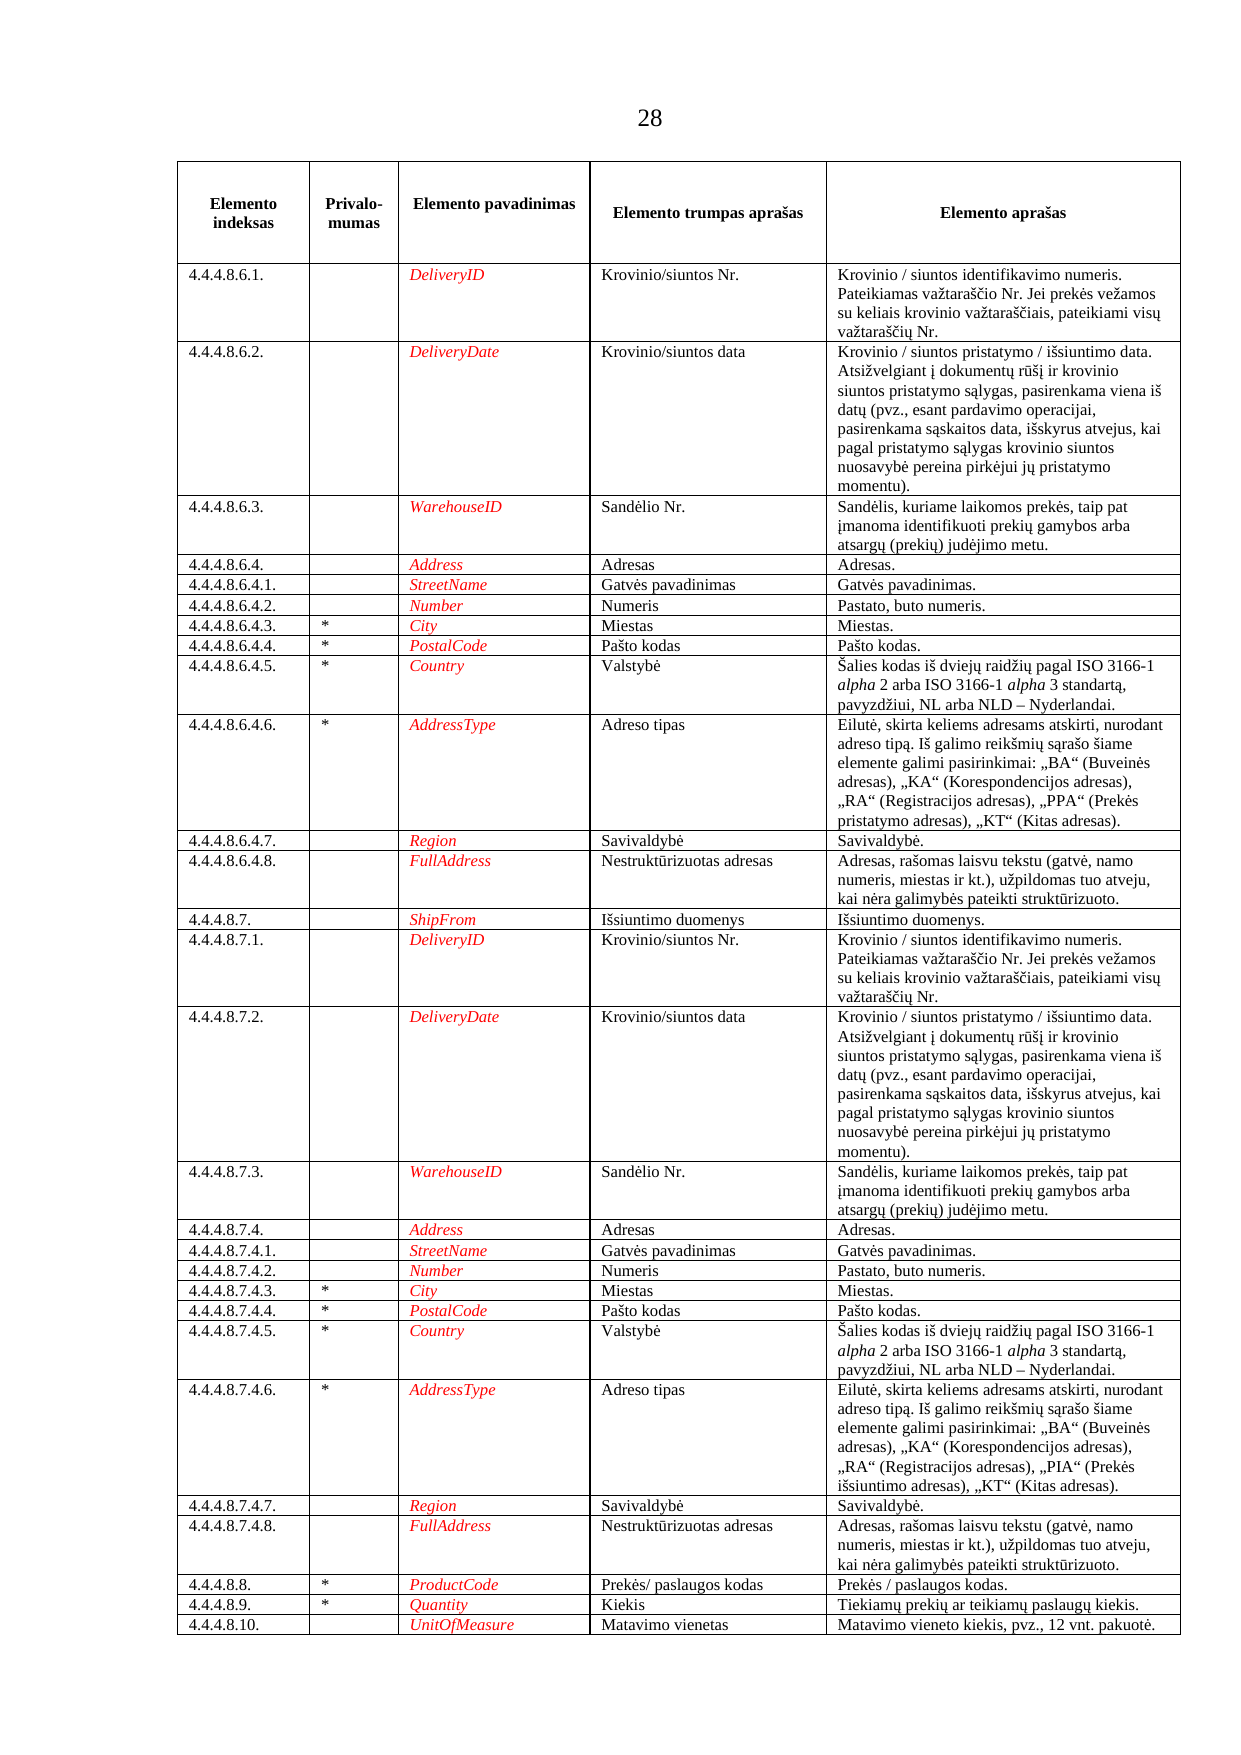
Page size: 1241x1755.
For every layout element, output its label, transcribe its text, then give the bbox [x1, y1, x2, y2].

table_cell DeliveryDate [399, 1007, 589, 1161]
table_cell Tiekiamų prekių ar teikiamų paslaugų kiekis. [827, 1595, 1180, 1614]
table_cell [310, 1615, 398, 1634]
table_cell Address [399, 555, 589, 574]
table_cell 4.4.4.8.6.4.2. [178, 595, 309, 614]
table_cell [310, 1162, 398, 1219]
table_cell Adreso tipas [591, 1380, 826, 1495]
table_cell Krovinio / siuntos pristatymo / išsiuntimo data. Atsižvelgiant į dokumentų rūšį ir krovinio siuntos pristatymo sąlygas, pasirenkama viena iš datų (pvz., esant pardavimo operacijai, pasirenkama sąskaitos data, išskyrus atvejus, kai pagal pristatymo sąlygas krovinio siuntos nuosavybė pereina pirkėjui jų pristatymo momentu). [827, 342, 1180, 495]
table_cell * [310, 715, 398, 829]
table_cell Krovinio/siuntos Nr. [591, 930, 826, 1006]
table_cell 4.4.4.8.6.4.4. [178, 636, 309, 655]
table_cell Šalies kodas iš dviejų raidžių pagal ISO 3166-1 alpha 2 arba ISO 3166-1 alpha 3 standartą, pavyzdžiui, NL arba NLD – Nyderlandai. [827, 1321, 1180, 1379]
table_cell Prekės / paslaugos kodas. [827, 1575, 1180, 1594]
table_cell Matavimo vienetas [591, 1615, 826, 1634]
table_cell Prekės/ paslaugos kodas [591, 1575, 826, 1594]
table_cell Matavimo vieneto kiekis, pvz., 12 vnt. pakuotė. [827, 1615, 1180, 1634]
table_cell 4.4.4.8.7.4. [178, 1220, 309, 1239]
table_cell FullAddress [399, 851, 589, 908]
table_cell Išsiuntimo duomenys. [827, 909, 1180, 928]
table_cell Krovinio / siuntos pristatymo / išsiuntimo data. Atsižvelgiant į dokumentų rūšį ir krovinio siuntos pristatymo sąlygas, pasirenkama viena iš datų (pvz., esant pardavimo operacijai, pasirenkama sąskaitos data, išskyrus atvejus, kai pagal pristatymo sąlygas krovinio siuntos nuosavybė pereina pirkėjui jų pristatymo momentu). [827, 1007, 1180, 1161]
table_cell Išsiuntimo duomenys [591, 909, 826, 928]
table_cell 4.4.4.8.6.1. [178, 264, 309, 341]
table_cell [310, 1261, 398, 1280]
table_cell DeliveryID [399, 264, 589, 341]
table_cell Krovinio / siuntos identifikavimo numeris. Pateikiamas važtaraščio Nr. Jei prekės vežamos su keliais krovinio važtaraščiais, pateikiami visų važtaraščių Nr. [827, 264, 1180, 341]
table_cell Gatvės pavadinimas. [827, 1240, 1180, 1259]
table_cell Sandėlio Nr. [591, 496, 826, 554]
table_cell Nestruktūrizuotas adresas [591, 851, 826, 908]
table_cell 4.4.4.8.7.4.1. [178, 1240, 309, 1259]
table_cell Region [399, 831, 589, 850]
table_cell City [399, 616, 589, 635]
table_cell WarehouseID [399, 496, 589, 554]
table_cell * [310, 656, 398, 713]
table_cell 4.4.4.8.6.4. [178, 555, 309, 574]
table_cell Gatvės pavadinimas [591, 1240, 826, 1259]
table_cell DeliveryID [399, 930, 589, 1006]
table_cell Pastato, buto numeris. [827, 1261, 1180, 1280]
table_cell Miestas [591, 1281, 826, 1300]
table_cell ShipFrom [399, 909, 589, 928]
table_cell 4.4.4.8.9. [178, 1595, 309, 1614]
table_cell 4.4.4.8.6.3. [178, 496, 309, 554]
table_cell 4.4.4.8.7.2. [178, 1007, 309, 1161]
table_cell * [310, 1281, 398, 1300]
table_cell Miestas [591, 616, 826, 635]
table_cell 4.4.4.8.7.4.7. [178, 1496, 309, 1515]
table_cell 4.4.4.8.6.4.3. [178, 616, 309, 635]
table_cell Numeris [591, 595, 826, 614]
table_cell [310, 851, 398, 908]
table_cell StreetName [399, 1240, 589, 1259]
table_cell 4.4.4.8.7.3. [178, 1162, 309, 1219]
table_cell 4.4.4.8.6.2. [178, 342, 309, 495]
table_cell Number [399, 1261, 589, 1280]
table_cell 4.4.4.8.7.4.3. [178, 1281, 309, 1300]
table_cell 4.4.4.8.7.4.2. [178, 1261, 309, 1280]
table_cell Savivaldybė [591, 831, 826, 850]
table_cell 4.4.4.8.7.4.5. [178, 1321, 309, 1379]
table_cell * [310, 1595, 398, 1614]
table_cell Gatvės pavadinimas [591, 575, 826, 594]
table_cell Krovinio/siuntos data [591, 342, 826, 495]
table_cell Sandėlio Nr. [591, 1162, 826, 1219]
table_cell [310, 342, 398, 495]
table_cell * [310, 636, 398, 655]
table_cell 4.4.4.8.6.4.1. [178, 575, 309, 594]
table_cell * [310, 1301, 398, 1320]
table_cell Savivaldybė. [827, 831, 1180, 850]
table_cell Region [399, 1496, 589, 1515]
table_cell Country [399, 1321, 589, 1379]
table_cell Savivaldybė. [827, 1496, 1180, 1515]
table_cell [310, 1220, 398, 1239]
table_cell Miestas. [827, 1281, 1180, 1300]
table_cell Sandėlis, kuriame laikomos prekės, taip pat įmanoma identifikuoti prekių gamybos arba atsargų (prekių) judėjimo metu. [827, 1162, 1180, 1219]
table_cell 4.4.4.8.6.4.5. [178, 656, 309, 713]
table_cell * [310, 1575, 398, 1594]
table_cell Pašto kodas [591, 1301, 826, 1320]
table_header Elemento aprašas [827, 162, 1180, 263]
table_cell Gatvės pavadinimas. [827, 575, 1180, 594]
table_cell Kiekis [591, 1595, 826, 1614]
table_cell Krovinio/siuntos data [591, 1007, 826, 1161]
table_cell 4.4.4.8.7. [178, 909, 309, 928]
table_cell Šalies kodas iš dviejų raidžių pagal ISO 3166-1 alpha 2 arba ISO 3166-1 alpha 3 standartą, pavyzdžiui, NL arba NLD – Nyderlandai. [827, 656, 1180, 713]
table_cell Pašto kodas. [827, 1301, 1180, 1320]
table_cell Adresas. [827, 555, 1180, 574]
table_cell Sandėlis, kuriame laikomos prekės, taip pat įmanoma identifikuoti prekių gamybos arba atsargų (prekių) judėjimo metu. [827, 496, 1180, 554]
table_cell Krovinio/siuntos Nr. [591, 264, 826, 341]
table_header Elemento pavadinimas [399, 162, 589, 263]
table_cell * [310, 1380, 398, 1495]
table_cell UnitOfMeasure [399, 1615, 589, 1634]
table_header Privalo-mumas [310, 162, 398, 263]
table_cell [310, 575, 398, 594]
table_cell 4.4.4.8.7.1. [178, 930, 309, 1006]
table_cell AddressType [399, 1380, 589, 1495]
table_cell [310, 264, 398, 341]
table_cell [310, 1496, 398, 1515]
table_cell [310, 831, 398, 850]
table_cell Adresas [591, 555, 826, 574]
table_cell [310, 909, 398, 928]
table_cell [310, 1516, 398, 1573]
table_cell [310, 595, 398, 614]
table_cell [310, 1007, 398, 1161]
table_cell Eilutė, skirta keliems adresams atskirti, nurodant adreso tipą. Iš galimo reikšmių sąrašo šiame elemente galimi pasirinkimai: „BA“ (Buveinės adresas), „KA“ (Korespondencijos adresas), „RA“ (Registracijos adresas), „PPA“ (Prekės pristatymo adresas), „KT“ (Kitas adresas). [827, 715, 1180, 829]
table_cell 4.4.4.8.7.4.4. [178, 1301, 309, 1320]
table_header Elemento trumpas aprašas [591, 162, 826, 263]
table_cell Adresas, rašomas laisvu tekstu (gatvė, namo numeris, miestas ir kt.), užpildomas tuo atveju, kai nėra galimybės pateikti struktūrizuoto. [827, 1516, 1180, 1573]
table_cell DeliveryDate [399, 342, 589, 495]
table_cell 4.4.4.8.6.4.8. [178, 851, 309, 908]
table_cell Krovinio / siuntos identifikavimo numeris. Pateikiamas važtaraščio Nr. Jei prekės vežamos su keliais krovinio važtaraščiais, pateikiami visų važtaraščių Nr. [827, 930, 1180, 1006]
table_cell [310, 496, 398, 554]
table_cell 4.4.4.8.8. [178, 1575, 309, 1594]
table_cell Savivaldybė [591, 1496, 826, 1515]
table_cell PostalCode [399, 1301, 589, 1320]
table_cell Pašto kodas [591, 636, 826, 655]
table_cell FullAddress [399, 1516, 589, 1573]
table_cell 4.4.4.8.6.4.6. [178, 715, 309, 829]
table_cell Pašto kodas. [827, 636, 1180, 655]
table_cell 4.4.4.8.7.4.6. [178, 1380, 309, 1495]
table_cell Adresas, rašomas laisvu tekstu (gatvė, namo numeris, miestas ir kt.), užpildomas tuo atveju, kai nėra galimybės pateikti struktūrizuoto. [827, 851, 1180, 908]
table_cell Adresas [591, 1220, 826, 1239]
table_cell Numeris [591, 1261, 826, 1280]
table_cell ProductCode [399, 1575, 589, 1594]
table_header Elemento indeksas [178, 162, 309, 263]
table_cell City [399, 1281, 589, 1300]
table_cell [310, 930, 398, 1006]
table_cell 4.4.4.8.6.4.7. [178, 831, 309, 850]
table_cell Quantity [399, 1595, 589, 1614]
table_cell Miestas. [827, 616, 1180, 635]
table_cell Adreso tipas [591, 715, 826, 829]
table_cell Country [399, 656, 589, 713]
table_cell StreetName [399, 575, 589, 594]
table_cell Valstybė [591, 1321, 826, 1379]
table_cell Address [399, 1220, 589, 1239]
table_cell 4.4.4.8.10. [178, 1615, 309, 1634]
table_cell * [310, 616, 398, 635]
table_cell [310, 1240, 398, 1259]
table_cell WarehouseID [399, 1162, 589, 1219]
table_cell Number [399, 595, 589, 614]
table_cell Eilutė, skirta keliems adresams atskirti, nurodant adreso tipą. Iš galimo reikšmių sąrašo šiame elemente galimi pasirinkimai: „BA“ (Buveinės adresas), „KA“ (Korespondencijos adresas), „RA“ (Registracijos adresas), „PIA“ (Prekės išsiuntimo adresas), „KT“ (Kitas adresas). [827, 1380, 1180, 1495]
table_cell Adresas. [827, 1220, 1180, 1239]
table_cell Valstybė [591, 656, 826, 713]
table_cell AddressType [399, 715, 589, 829]
table_cell Pastato, buto numeris. [827, 595, 1180, 614]
table_cell PostalCode [399, 636, 589, 655]
table_cell [310, 555, 398, 574]
table_cell 4.4.4.8.7.4.8. [178, 1516, 309, 1573]
table_cell Nestruktūrizuotas adresas [591, 1516, 826, 1573]
table_cell * [310, 1321, 398, 1379]
